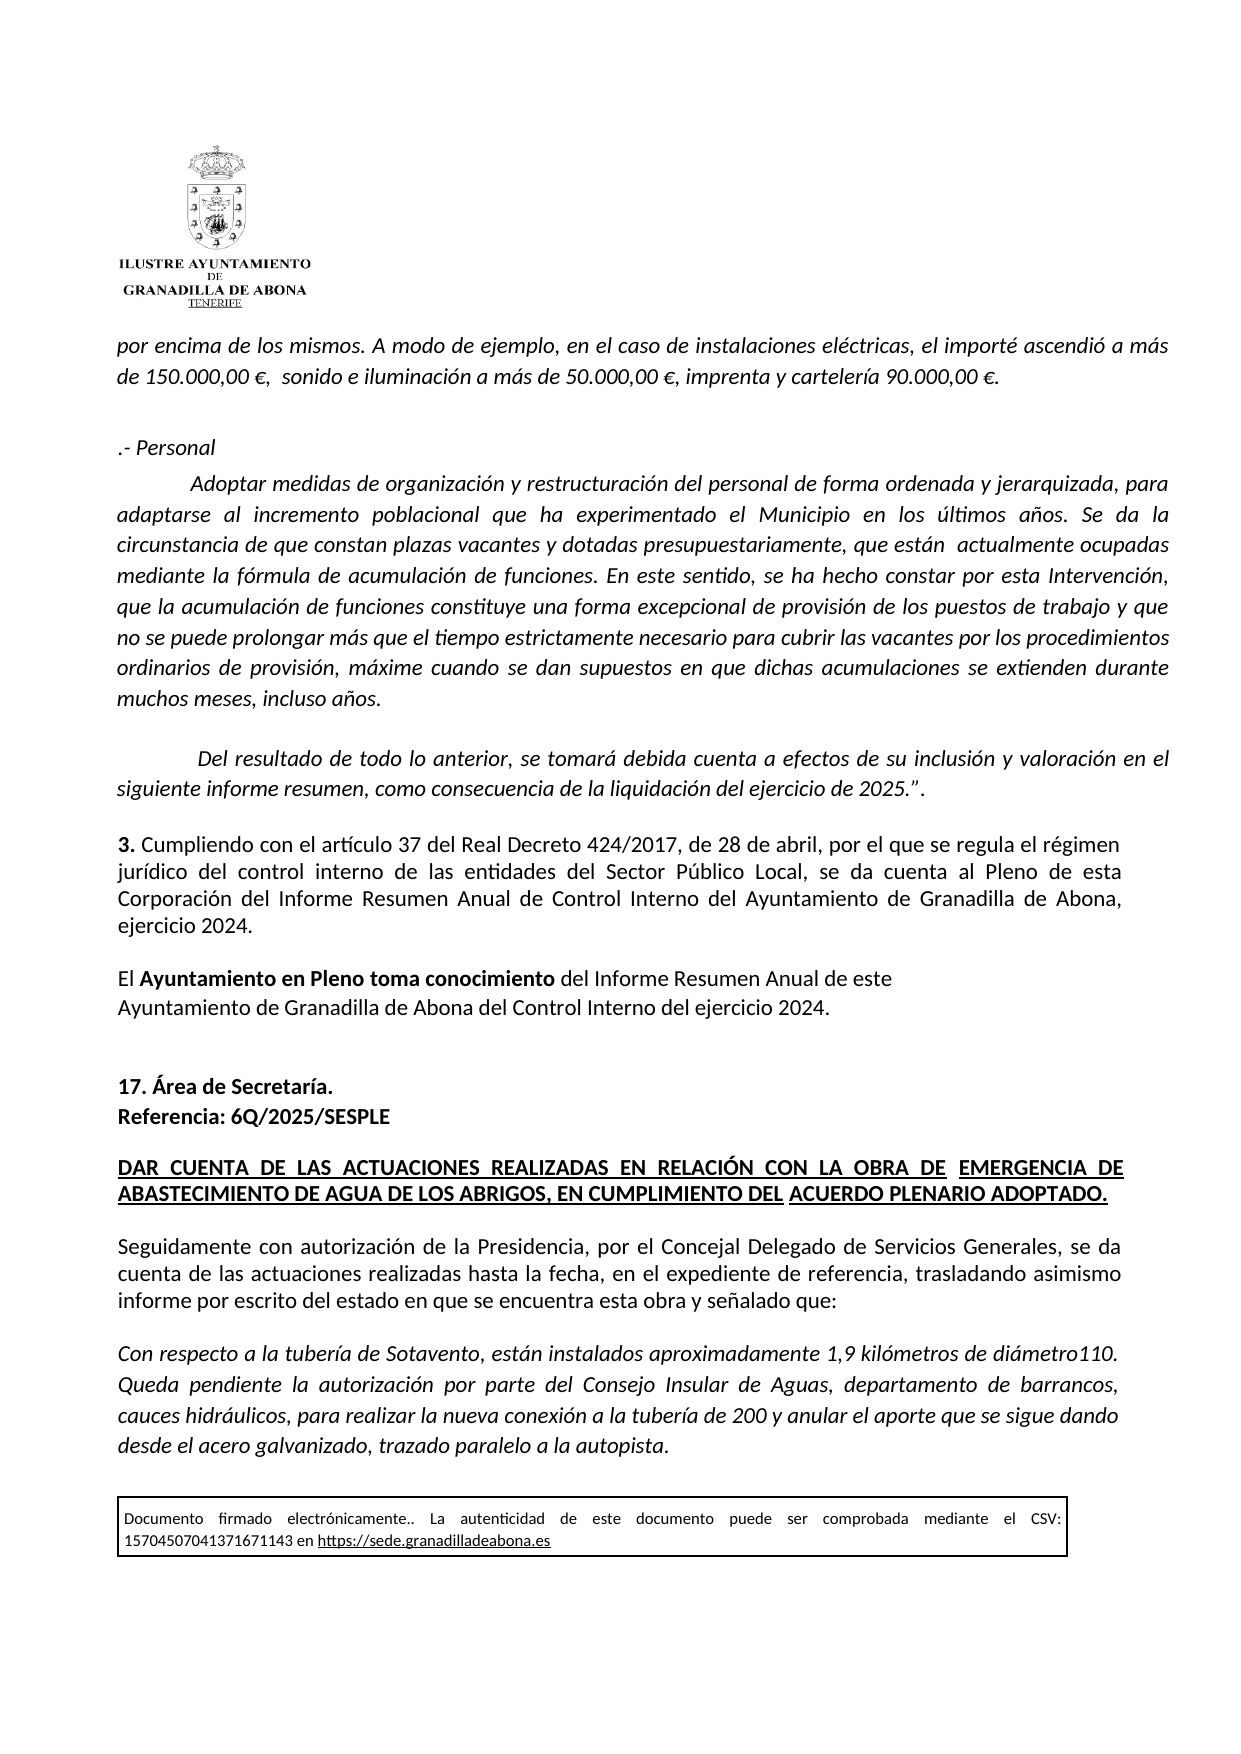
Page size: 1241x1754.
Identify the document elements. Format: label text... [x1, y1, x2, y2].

text Del resultado de todo lo anterior, se tomará debida cuenta a efectos de su inclusión y valoración en el siguiente informe resumen, como consecuencia de la liquidación del ejercicio de 2025.”. [117, 744, 1174, 803]
text .- Personal [118, 433, 1124, 461]
text Ayuntamiento de Granadilla de Abona del Control Interno del ejercicio 2024. [118, 994, 1124, 1021]
text Adoptar medidas de organización y restructuración del personal de forma ordenada y jerarquizada, para adaptarse al incremento poblacional que ha experimentado el Municipio en los últimos años. Se da la circunstancia de que constan plazas vacantes y dotadas presupuestariamente, que están actualmente ocupadas mediante la fórmula de acumulación de funciones. En este sentido, se ha hecho constar por esta Intervención, que la acumulación de funciones constituye una forma excepcional de provisión de los puestos de trabajo y que no se puede prolongar más que el tiempo estrictamente necesario para cubrir las vacantes por los procedimientos ordinarios de provisión, máxime cuando se dan supuestos en que dichas acumulaciones se extienden durante muchos meses, incluso años. [117, 469, 1174, 712]
text Seguidamente con autorización de la Presidencia, por el Concejal Delegado de Servicios Generales, se da cuenta de las actuaciones realizadas hasta la fecha, en el expediente de referencia, trasladando asimismo informe por escrito del estado en que se encuentra esta obra y señalado que: [118, 1233, 1124, 1314]
text Referencia: 6Q/2025/SESPLE [118, 1102, 470, 1130]
text 17. Área de Secretaría. [118, 1072, 470, 1100]
text Con respecto a la tubería de Sotavento, están instalados aproximadamente 1,9 kilómetros de diámetro110. Queda pendiente la autorización por parte del Consejo Insular de Aguas, departamento de barrancos, cauces hidráulicos, para realizar la nueva conexión a la tubería de 200 y anular el aporte que se sigue dando desde el acero galvanizado, trazado paralelo a la autopista. [118, 1339, 1124, 1459]
text DAR CUENTA DE LAS ACTUACIONES REALIZADAS EN RELACIÓN CON LA OBRA DE EMERGENCIA DE ABASTECIMIENTO DE AGUA DE LOS ABRIGOS, EN CUMPLIMIENTO DEL ACUERDO PLENARIO ADOPTADO. [118, 1154, 1124, 1207]
text por encima de los mismos. A modo de ejemplo, en el caso de instalaciones eléctricas, el importé ascendió a más de 150.000,00 €, sonido e iluminación a más de 50.000,00 €, imprenta y cartelería 90.000,00 €. [118, 331, 1175, 390]
text El Ayuntamiento en Pleno toma conocimiento del Informe Resumen Anual de este [118, 964, 1124, 991]
text 3. Cumpliendo con el artículo 37 del Real Decreto 424/2017, de 28 de abril, por el que se regula el régimen jurídico del control interno de las entidades del Sector Público Local, se da cuenta al Pleno de esta Corporación del Informe Resumen Anual de Control Interno del Ayuntamiento de Granadilla de Abona, ejercicio 2024. [118, 831, 1124, 939]
